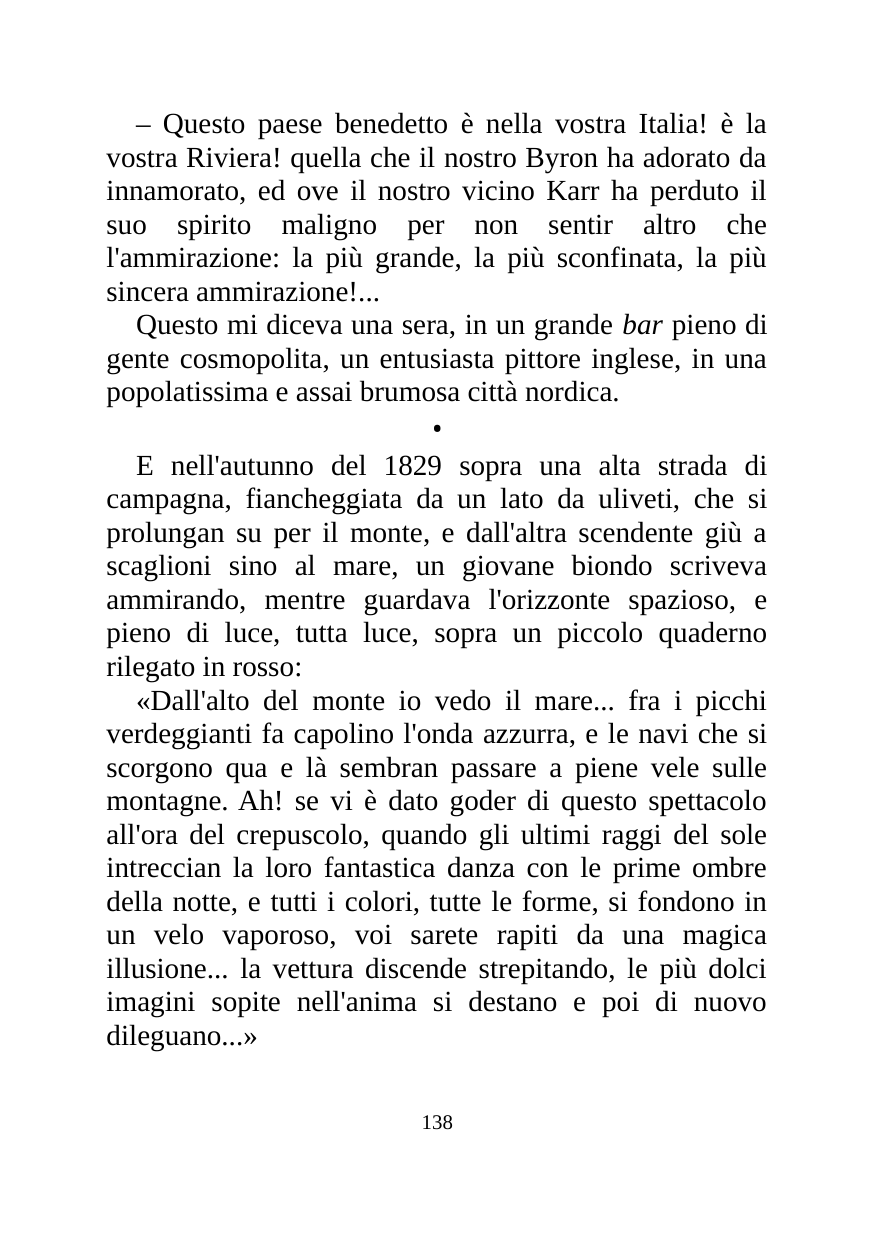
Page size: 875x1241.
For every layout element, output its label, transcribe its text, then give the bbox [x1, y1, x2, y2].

text «Dall'alto del monte io vedo il mare... fra i picchi verdeggianti fa capolino l'onda azzurra, e le navi che si scorgono qua e là sembran passare a piene vele sulle montagne. Ah! se vi è dato goder di questo spettacolo all'ora del crepuscolo, quando gli ultimi raggi del sole intreccian la loro fantastica danza con le prime ombre della notte, e tutti i colori, tutte le forme, si fondono in un velo vaporoso, voi sarete rapiti da una magica illusione... la vettura discende strepitando, le più dolci imagini sopite nell'anima si destano e poi di nuovo dileguano...» [106, 683, 768, 1052]
text • [106, 408, 768, 448]
text Questo mi diceva una sera, in un grande bar pieno di gente cosmopolita, un entusiasta pittore inglese, in una popolatissima e assai brumosa città nordica. [106, 307, 768, 408]
text E nell'autunno del 1829 sopra una alta strada di campagna, fiancheggiata da un lato da uliveti, che si prolungan su per il monte, e dall'altra scendente giù a scaglioni sino al mare, un giovane biondo scriveva ammirando, mentre guardava l'orizzonte spazioso, e pieno di luce, tutta luce, sopra un piccolo quaderno rilegato in rosso: [106, 448, 768, 683]
text – Questo paese benedetto è nella vostra Italia! è la vostra Riviera! quella che il nostro Byron ha adorato da innamorato, ed ove il nostro vicino Karr ha perduto il suo spirito maligno per non sentir altro che l'ammirazione: la più grande, la più sconfinata, la più sincera ammirazione!... [106, 106, 768, 307]
